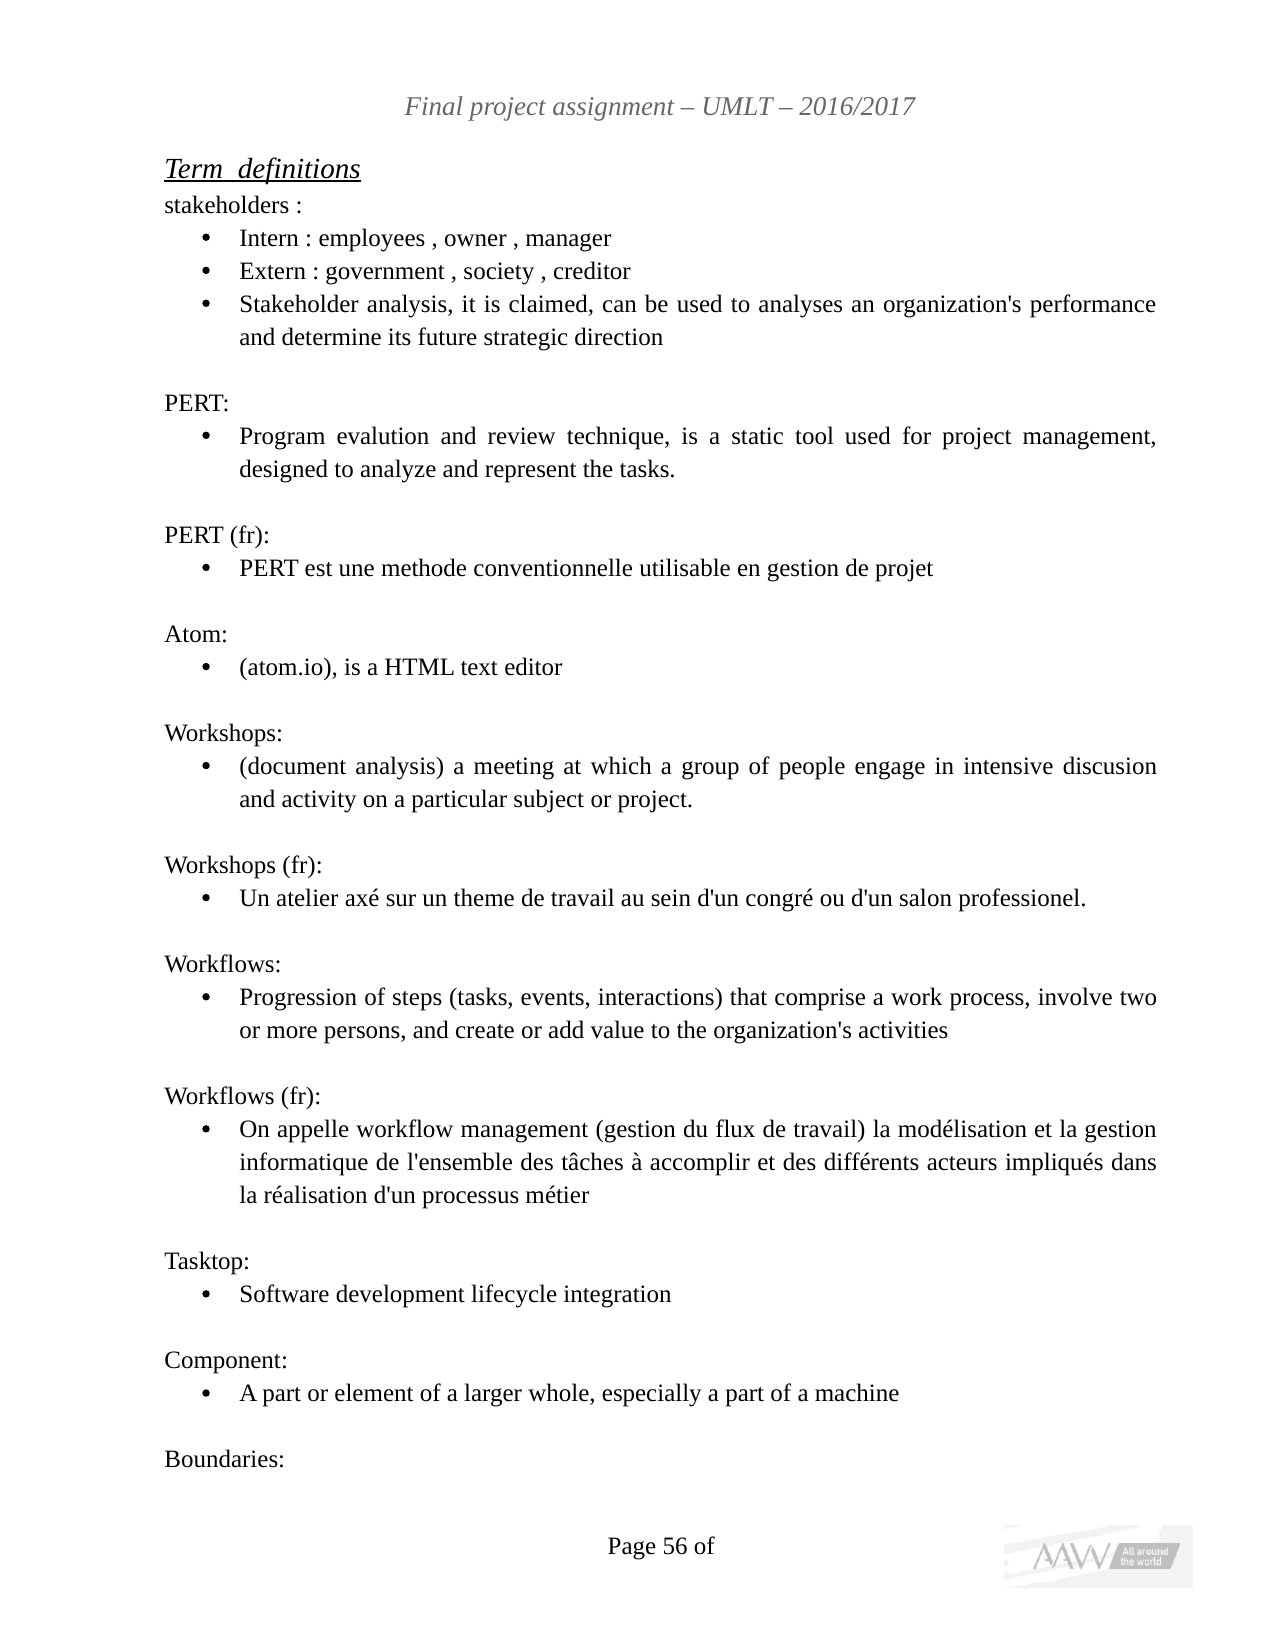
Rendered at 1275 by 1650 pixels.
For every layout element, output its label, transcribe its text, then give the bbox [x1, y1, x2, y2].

text Workshops: [164, 718, 1158, 747]
list Program evalution and review technique, is a static tool used for project management, designed to analyze and represent the tasks. [202, 421, 1158, 483]
list Un atelier axé sur un theme de travail au sein d'un congré ou d'un salon professionel. [202, 883, 1158, 912]
text Workflows (fr): [164, 1081, 1158, 1110]
list Intern : employees , owner , manager [202, 223, 1158, 251]
list A part or element of a larger whole, especially a part of a machine [202, 1378, 1158, 1407]
list PERT est une methode conventionnelle utilisable en gestion de projet [202, 553, 1158, 582]
list (document analysis) a meeting at which a group of people engage in intensive discusion and activity on a particular subject or project. [202, 751, 1158, 813]
text Component: [164, 1345, 1158, 1374]
list On appelle workflow management (gestion du flux de travail) la modélisation et la gestion informatique de l'ensemble des tâches à accomplir et des différents acteurs impliqués dans la réalisation d'un processus métier [202, 1114, 1158, 1209]
text Term_definitions [164, 151, 1158, 185]
list Software development lifecycle integration [202, 1279, 1158, 1308]
text Workflows: [164, 949, 1158, 978]
text Tasktop: [164, 1246, 1158, 1275]
list (atom.io), is a HTML text editor [202, 652, 1158, 681]
text PERT (fr): [164, 520, 1158, 549]
list Progression of steps (tasks, events, interactions) that comprise a work process, involve two or more persons, and create or add value to the organization's activities [202, 982, 1158, 1044]
picture [1003, 1525, 1193, 1588]
text PERT: [164, 388, 1158, 417]
text Atom: [164, 619, 1158, 648]
list Extern : government , society , creditor [202, 256, 1158, 284]
list Stakeholder analysis, it is claimed, can be used to analyses an organization's performance and determine its future strategic direction [202, 289, 1158, 351]
text stakeholders : [164, 190, 1158, 218]
text Workshops (fr): [164, 850, 1158, 879]
text Boundaries: [164, 1444, 1158, 1473]
